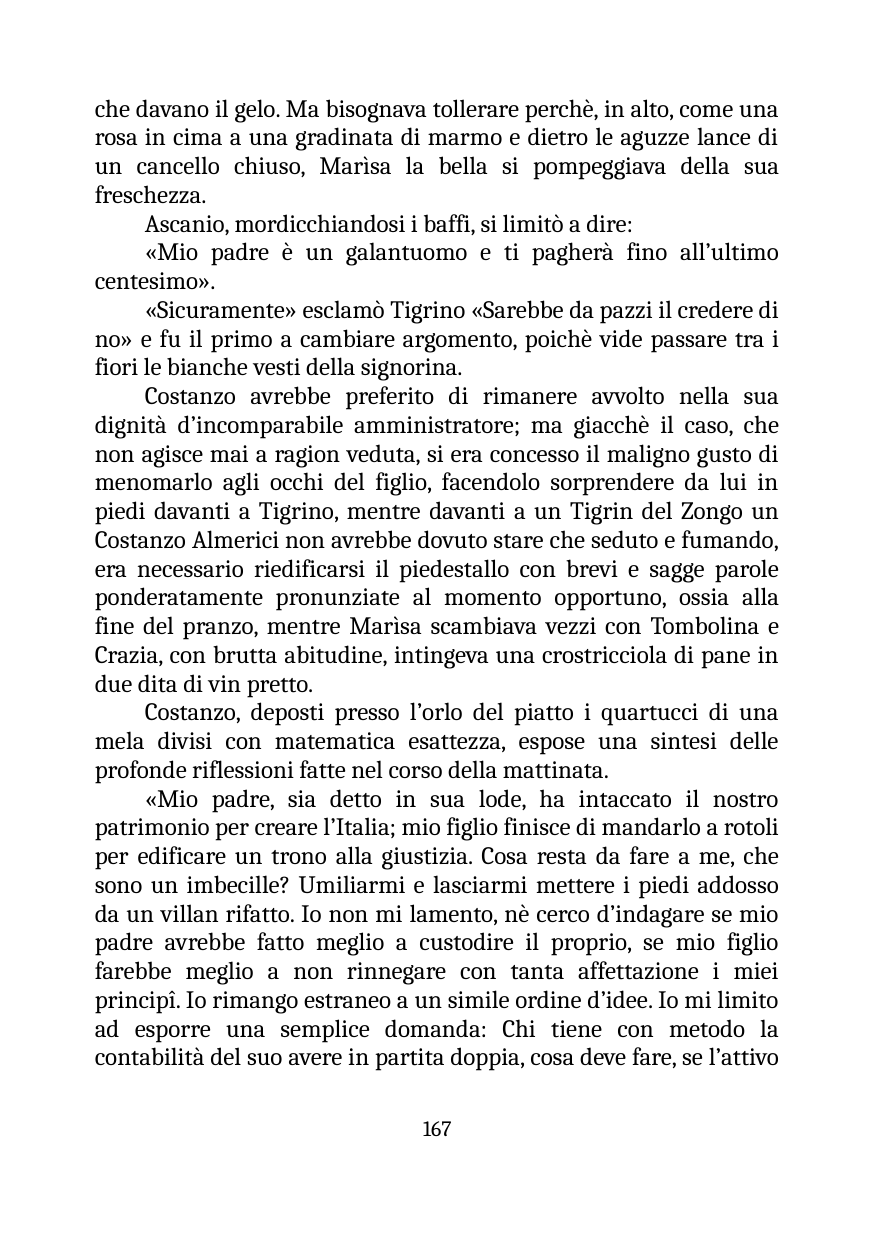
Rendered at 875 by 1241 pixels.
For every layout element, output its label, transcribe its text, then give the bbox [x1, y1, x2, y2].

text Costanzo, deposti presso l’orlo del piatto i quartucci di una mela divisi con matematica esattezza, espose una sintesi delle profonde riflessioni fatte nel corso della mattinata. [94, 698, 779, 784]
text che davano il gelo. Ma bisognava tollerare perchè, in alto, come una rosa in cima a una gradinata di marmo e dietro le aguzze lance di un cancello chiuso, Marìsa la bella si pompeggiava della sua freschezza. [94, 94, 779, 209]
text «Mio padre è un galantuomo e ti pagherà fino all’ultimo centesimo». [94, 238, 779, 296]
text Ascanio, mordicchiandosi i baffi, si limitò a dire: [94, 209, 779, 238]
text «Sicuramente» esclamò Tigrino «Sarebbe da pazzi il credere di no» e fu il primo a cambiare argomento, poichè vide passare tra i fiori le bianche vesti della signorina. [94, 296, 779, 382]
text «Mio padre, sia detto in sua lode, ha intaccato il nostro patrimonio per creare l’Italia; mio figlio finisce di mandarlo a rotoli per edificare un trono alla giustizia. Cosa resta da fare a me, che sono un imbecille? Umiliarmi e lasciarmi mettere i piedi addosso da un villan rifatto. Io non mi lamento, nè cerco d’indagare se mio padre avrebbe fatto meglio a custodire il proprio, se mio figlio farebbe meglio a non rinnegare con tanta affettazione i miei principî. Io rimango estraneo a un simile ordine d’idee. Io mi limito ad esporre una semplice domanda: Chi tiene con metodo la contabilità del suo avere in partita doppia, cosa deve fare, se l’attivo [94, 784, 779, 1072]
text Costanzo avrebbe preferito di rimanere avvolto nella sua dignità d’incomparabile amministratore; ma giacchè il caso, che non agisce mai a ragion veduta, si era concesso il maligno gusto di menomarlo agli occhi del figlio, facendolo sorprendere da lui in piedi davanti a Tigrino, mentre davanti a un Tigrin del Zongo un Costanzo Almerici non avrebbe dovuto stare che seduto e fumando, era necessario riedificarsi il piedestallo con brevi e sagge parole ponderatamente pronunziate al momento opportuno, ossia alla fine del pranzo, mentre Marìsa scambiava vezzi con Tombolina e Crazia, con brutta abitudine, intingeva una crostricciola di pane in due dita di vin pretto. [94, 382, 779, 698]
